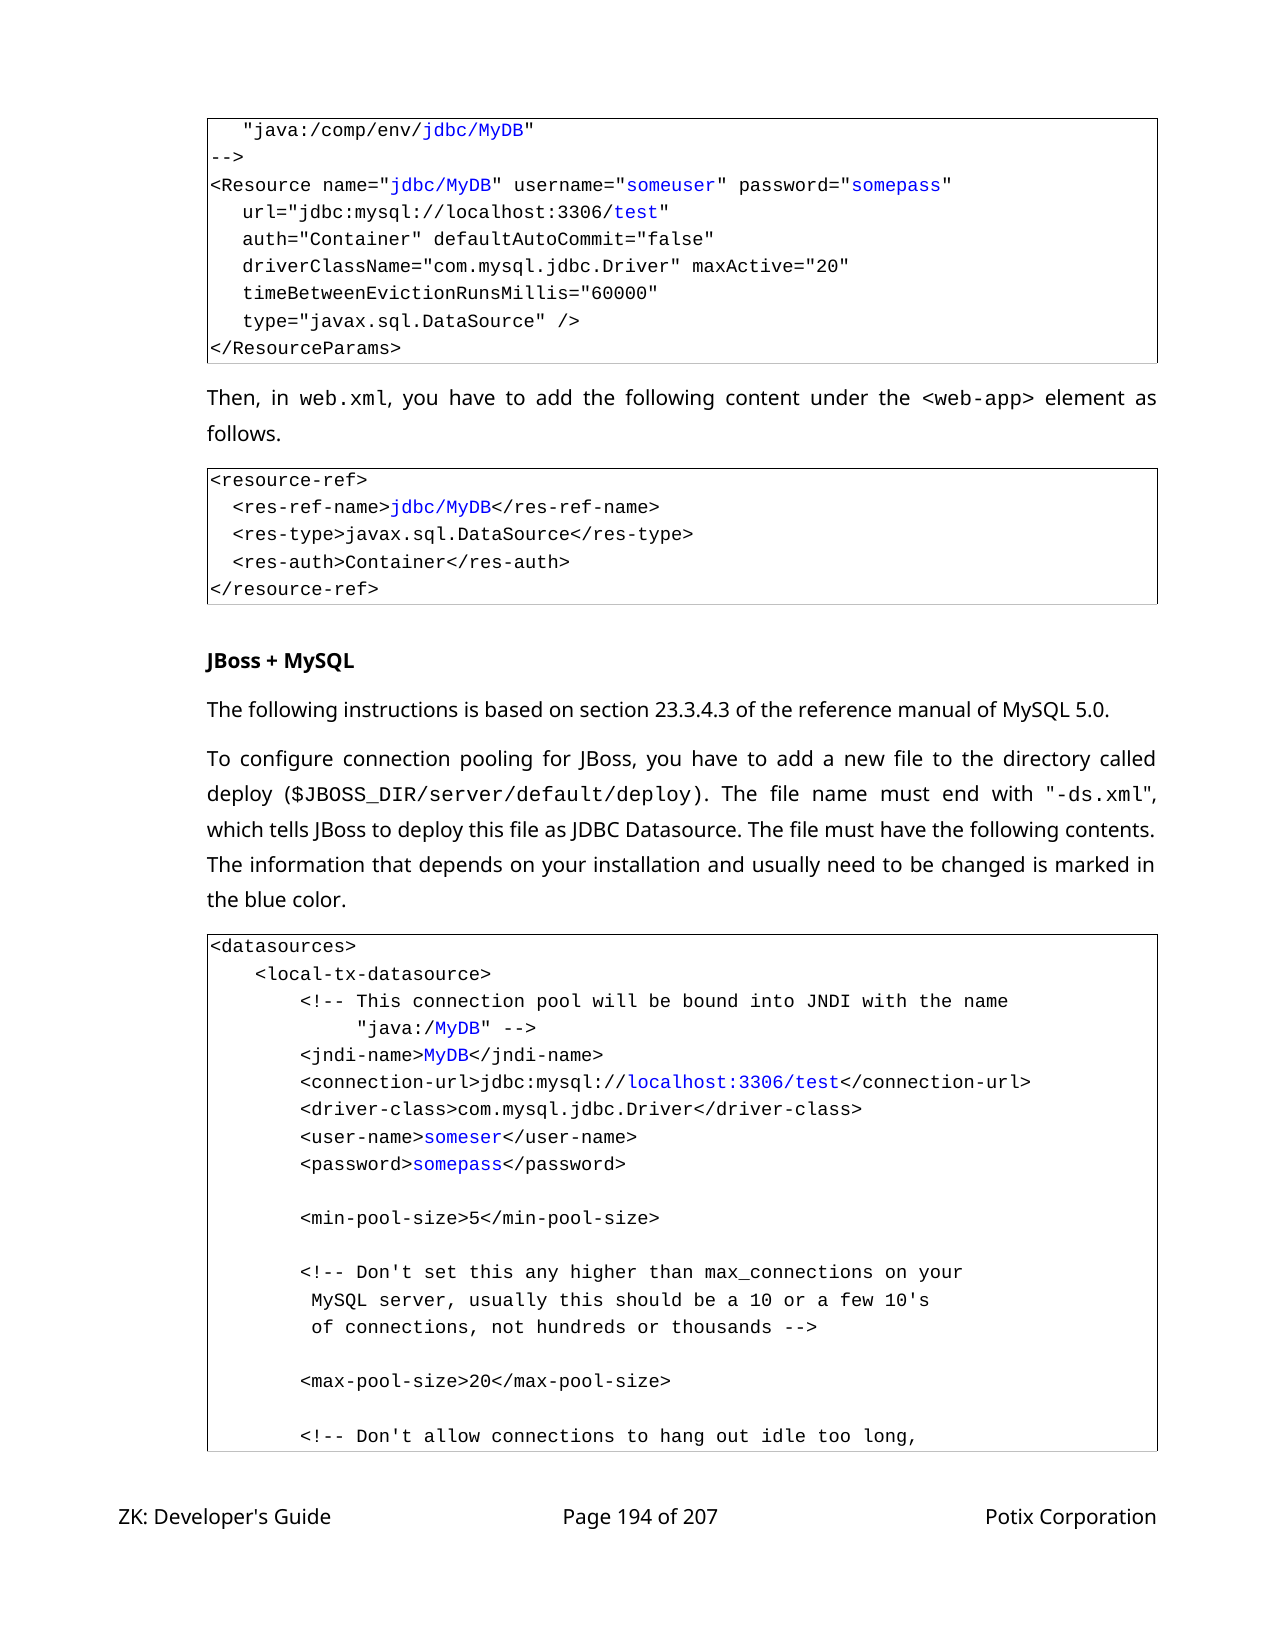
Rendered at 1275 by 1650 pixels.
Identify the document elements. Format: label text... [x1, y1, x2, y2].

text <jndi-name>MyDB</jndi-name> [208, 1043, 1157, 1067]
text Then, in web.xml, you have to add the following content under the <web-app> element as follows. [207, 383, 1157, 447]
text <res-auth>Container</res-auth> [208, 549, 1157, 574]
text timeBetweenEvictionRunsMillis="60000" [208, 281, 1157, 306]
text <res-type>javax.sql.DataSource</res-type> [208, 522, 1157, 547]
text "java:/MyDB" --> [208, 1016, 1157, 1040]
text To configure connection pooling for JBoss, you have to add a new file to the directory called deploy ($JBOSS_DIR/server/default/deploy). The file name must end with "-ds.xml", which tells JBoss to deploy this file as JDBC Datasource. The file must have the following contents. The information that depends on your installation and usually need to be changed is marked in the blue color. [207, 744, 1157, 913]
text type="javax.sql.DataSource" /> [208, 308, 1157, 333]
text <datasources> [208, 935, 1157, 958]
text <user-name>someser</user-name> [208, 1124, 1157, 1149]
text <Resource name="jdbc/MyDB" username="someuser" password="somepass" [208, 172, 1157, 197]
text <!-- Don't set this any higher than max_connections on your [208, 1260, 1157, 1285]
text <driver-class>com.mysql.jdbc.Driver</driver-class> [208, 1097, 1157, 1122]
text driverClassName="com.mysql.jdbc.Driver" maxActive="20" [208, 254, 1157, 278]
text </ResourceParams> [208, 336, 1157, 363]
text <!-- This connection pool will be bound into JNDI with the name [208, 988, 1157, 1013]
text of connections, not hundreds or thousands --> [208, 1315, 1157, 1339]
text auth="Container" defaultAutoCommit="false" [208, 227, 1157, 251]
text MySQL server, usually this should be a 10 or a few 10's [208, 1288, 1157, 1312]
text --> [208, 145, 1157, 169]
text <password>somepass</password> [208, 1152, 1157, 1176]
text <!-- Don't allow connections to hang out idle too long, [208, 1423, 1157, 1451]
text <resource-ref> [208, 469, 1157, 492]
subtitle JBoss + MySQL [207, 646, 1157, 675]
text "java:/comp/env/jdbc/MyDB" [208, 119, 1157, 142]
text <max-pool-size>20</max-pool-size> [208, 1369, 1157, 1393]
text </resource-ref> [208, 577, 1157, 604]
text <res-ref-name>jdbc/MyDB</res-ref-name> [208, 495, 1157, 519]
text <connection-url>jdbc:mysql://localhost:3306/test</connection-url> [208, 1070, 1157, 1094]
text url="jdbc:mysql://localhost:3306/test" [208, 200, 1157, 224]
text <min-pool-size>5</min-pool-size> [208, 1206, 1157, 1230]
text The following instructions is based on section 23.3.4.3 of the reference manual of MySQL 5.0. [207, 695, 1157, 723]
text <local-tx-datasource> [208, 961, 1157, 986]
